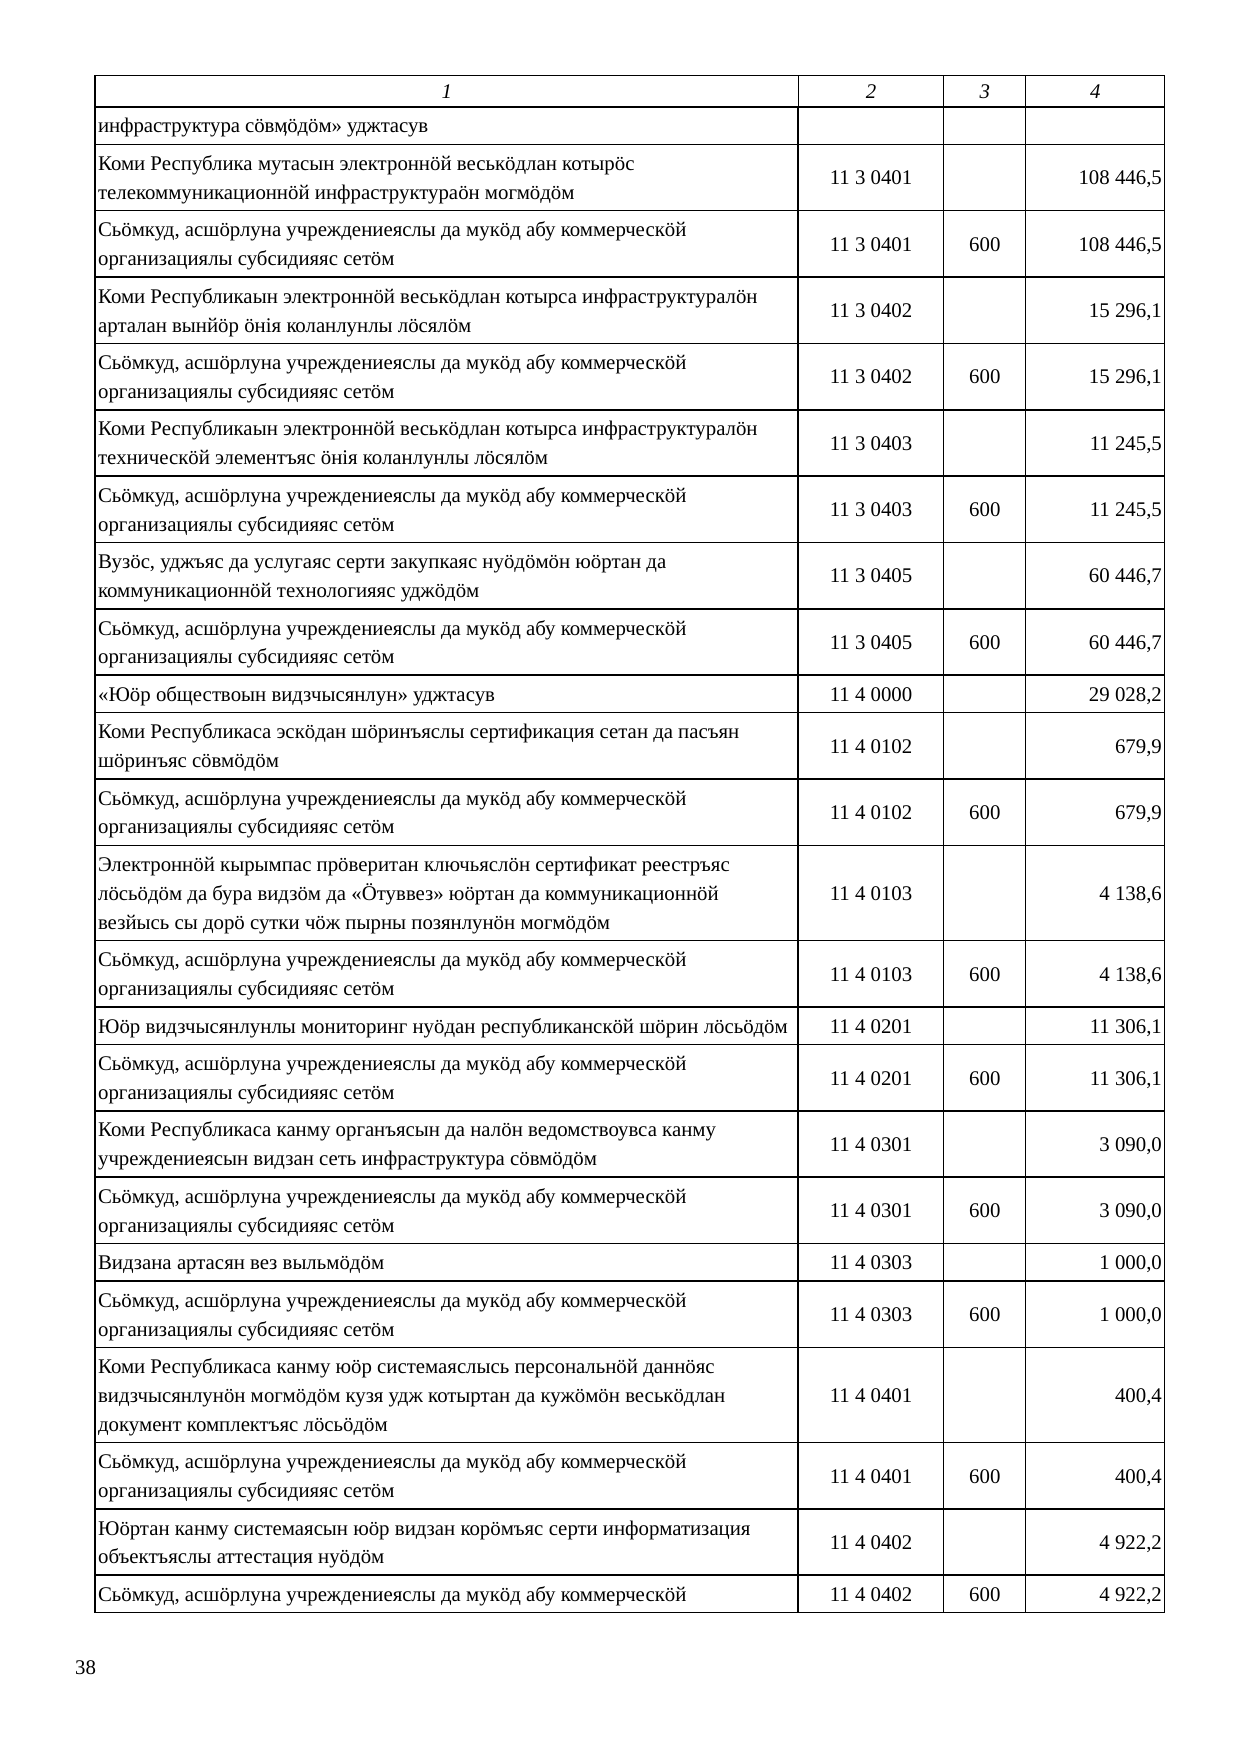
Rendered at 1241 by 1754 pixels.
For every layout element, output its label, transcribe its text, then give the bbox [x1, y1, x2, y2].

table_cell Коми Республикаса канму органъясын да налӧн ведомствоувса канму учреждениеясын видзан сеть инфраструктура сӧвмӧдӧм [96, 1112, 797, 1176]
table_cell Коми Республика мутасын электроннӧй веськӧдлан котырӧс телекоммуникационнӧй инфраструктураӧн могмӧдӧм [96, 145, 797, 210]
table_cell 11 3 0405 [799, 610, 943, 674]
table_cell Сьӧмкуд, асшӧрлуна учреждениеяслы да мукӧд абу коммерческӧй организациялы субсидияяс сетӧм [96, 780, 797, 844]
table_cell 4 138,6 [1026, 846, 1164, 940]
table_cell «Юӧр обществоын видзчысянлун» уджтасув [96, 676, 797, 712]
table_cell [944, 1244, 1025, 1280]
table_cell 600 [944, 1282, 1025, 1346]
table_cell 11 306,1 [1026, 1008, 1164, 1043]
table_cell [944, 1348, 1025, 1442]
table_cell [944, 108, 1025, 143]
table_cell Сьӧмкуд, асшӧрлуна учреждениеяслы да мукӧд абу коммерческӧй организациялы субсидияяс сетӧм [96, 941, 797, 1006]
table_cell Сьӧмкуд, асшӧрлуна учреждениеяслы да мукӧд абу коммерческӧй организациялы субсидияяс сетӧм [96, 1282, 797, 1346]
table_cell 11 3 0403 [799, 411, 943, 475]
table_cell Сьӧмкуд, асшӧрлуна учреждениеяслы да мукӧд абу коммерческӧй организациялы субсидияяс сетӧм [96, 1178, 797, 1243]
table_cell 3 090,0 [1026, 1112, 1164, 1176]
table_cell 11 4 0402 [799, 1510, 943, 1574]
table_cell [944, 543, 1025, 608]
table_cell 679,9 [1026, 780, 1164, 844]
table_cell 15 296,1 [1026, 278, 1164, 342]
table_cell 11 4 0301 [799, 1178, 943, 1243]
table_cell 11 245,5 [1026, 411, 1164, 475]
table_cell 600 [944, 780, 1025, 844]
table_cell 600 [944, 1045, 1025, 1110]
table_cell 11 4 0303 [799, 1282, 943, 1346]
table_cell 15 296,1 [1026, 344, 1164, 409]
table_cell Сьӧмкуд, асшӧрлуна учреждениеяслы да мукӧд абу коммерческӧй организациялы субсидияяс сетӧм [96, 477, 797, 542]
table_cell 600 [944, 1576, 1025, 1612]
table_cell 4 922,2 [1026, 1576, 1164, 1612]
table_cell 11 4 0303 [799, 1244, 943, 1280]
table_cell 400,4 [1026, 1348, 1164, 1442]
table_cell Видзана артасян вез выльмӧдӧм [96, 1244, 797, 1280]
table_cell [944, 1112, 1025, 1176]
table_cell 11 4 0103 [799, 941, 943, 1006]
table_cell Сьӧмкуд, асшӧрлуна учреждениеяслы да мукӧд абу коммерческӧй организациялы субсидияяс сетӧм [96, 344, 797, 409]
table_cell Коми Республикаын электроннӧй веськӧдлан котырса инфраструктуралӧн арталан вынйӧр ӧнія коланлунлы лӧсялӧм [96, 278, 797, 342]
table_cell Юӧр видзчысянлунлы мониторинг нуӧдан республиканскӧй шӧрин лӧсьӧдӧм [96, 1008, 797, 1043]
table_header 2 [799, 76, 943, 106]
table_cell [944, 145, 1025, 210]
table_cell Сьӧмкуд, асшӧрлуна учреждениеяслы да мукӧд абу коммерческӧй организациялы субсидияяс сетӧм [96, 211, 797, 276]
table_cell 3 090,0 [1026, 1178, 1164, 1243]
table_cell 11 4 0401 [799, 1348, 943, 1442]
table_cell 400,4 [1026, 1443, 1164, 1508]
table_cell 11 3 0401 [799, 211, 943, 276]
table_cell [944, 846, 1025, 940]
table_cell 600 [944, 344, 1025, 409]
table_cell 4 922,2 [1026, 1510, 1164, 1574]
table_cell 11 3 0403 [799, 477, 943, 542]
table_cell 11 245,5 [1026, 477, 1164, 542]
table_cell 600 [944, 1178, 1025, 1243]
table_cell 11 3 0402 [799, 278, 943, 342]
table_cell 108 446,5 [1026, 211, 1164, 276]
table_cell Сьӧмкуд, асшӧрлуна учреждениеяслы да мукӧд абу коммерческӧй организациялы субсидияяс сетӧм [96, 610, 797, 674]
table_cell 600 [944, 477, 1025, 542]
table_cell 11 4 0103 [799, 846, 943, 940]
table_cell 11 4 0000 [799, 676, 943, 712]
table_cell 1 000,0 [1026, 1244, 1164, 1280]
table_header 4 [1026, 76, 1164, 106]
table_cell 108 446,5 [1026, 145, 1164, 210]
table_cell 11 4 0201 [799, 1045, 943, 1110]
table_cell [944, 1510, 1025, 1574]
table_cell 600 [944, 211, 1025, 276]
table_cell [944, 411, 1025, 475]
table_cell Коми Республикаса эскӧдан шӧринъяслы сертификация сетан да пасъян шӧринъяс сӧвмӧдӧм [96, 713, 797, 778]
table_cell [944, 278, 1025, 342]
table_cell 11 4 0201 [799, 1008, 943, 1043]
table_cell [1026, 108, 1164, 143]
table_cell 11 4 0301 [799, 1112, 943, 1176]
table_cell Коми Республикаса канму юӧр системаяслысь персональнӧй даннӧяс видзчысянлунӧн могмӧдӧм кузя удж котыртан да кужӧмӧн веськӧдлан документ комплектъяс лӧсьӧдӧм [96, 1348, 797, 1442]
table_cell инфраструктура сӧвӎӧдӧм» уджтасув [96, 108, 797, 143]
table_cell 11 3 0402 [799, 344, 943, 409]
table_cell [944, 713, 1025, 778]
table_cell Юӧртан канму системаясын юӧр видзан корӧмъяс серти информатизация объектъяслы аттестация нуӧдӧм [96, 1510, 797, 1574]
table_cell 1 000,0 [1026, 1282, 1164, 1346]
table_cell Сьӧмкуд, асшӧрлуна учреждениеяслы да мукӧд абу коммерческӧй [96, 1576, 797, 1612]
table_cell 11 4 0402 [799, 1576, 943, 1612]
table_cell 4 138,6 [1026, 941, 1164, 1006]
table_cell 679,9 [1026, 713, 1164, 778]
table_cell 600 [944, 1443, 1025, 1508]
table_cell 600 [944, 610, 1025, 674]
table_cell 60 446,7 [1026, 610, 1164, 674]
table_header 1 [96, 76, 798, 106]
table_cell 600 [944, 941, 1025, 1006]
table_cell Электроннӧй кырымпас прӧверитан ключьяслӧн сертификат реестръяс лӧсьӧдӧм да бура видзӧм да «Ӧтуввез» юӧртан да коммуникационнӧй везйысь сы дорӧ сутки чӧж пырны позянлунӧн могмӧдӧм [96, 846, 797, 940]
table_header 3 [944, 76, 1025, 106]
table_cell 11 4 0102 [799, 713, 943, 778]
table_cell [944, 676, 1025, 712]
table_cell Коми Республикаын электроннӧй веськӧдлан котырса инфраструктуралӧн техническӧй элементъяс ӧнія коланлунлы лӧсялӧм [96, 411, 797, 475]
table_cell 11 3 0401 [799, 145, 943, 210]
table_cell [799, 108, 943, 143]
table_cell 60 446,7 [1026, 543, 1164, 608]
table_cell 11 3 0405 [799, 543, 943, 608]
table_cell Сьӧмкуд, асшӧрлуна учреждениеяслы да мукӧд абу коммерческӧй организациялы субсидияяс сетӧм [96, 1045, 797, 1110]
table_cell Сьӧмкуд, асшӧрлуна учреждениеяслы да мукӧд абу коммерческӧй организациялы субсидияяс сетӧм [96, 1443, 797, 1508]
table_cell 11 4 0401 [799, 1443, 943, 1508]
table_cell [944, 1008, 1025, 1043]
table_cell 29 028,2 [1026, 676, 1164, 712]
table_cell Вузӧс, уджъяс да услугаяс серти закупкаяс нуӧдӧмӧн юӧртан да коммуникационнӧй технологияяс уджӧдӧм [96, 543, 797, 608]
table_cell 11 306,1 [1026, 1045, 1164, 1110]
table_cell 11 4 0102 [799, 780, 943, 844]
